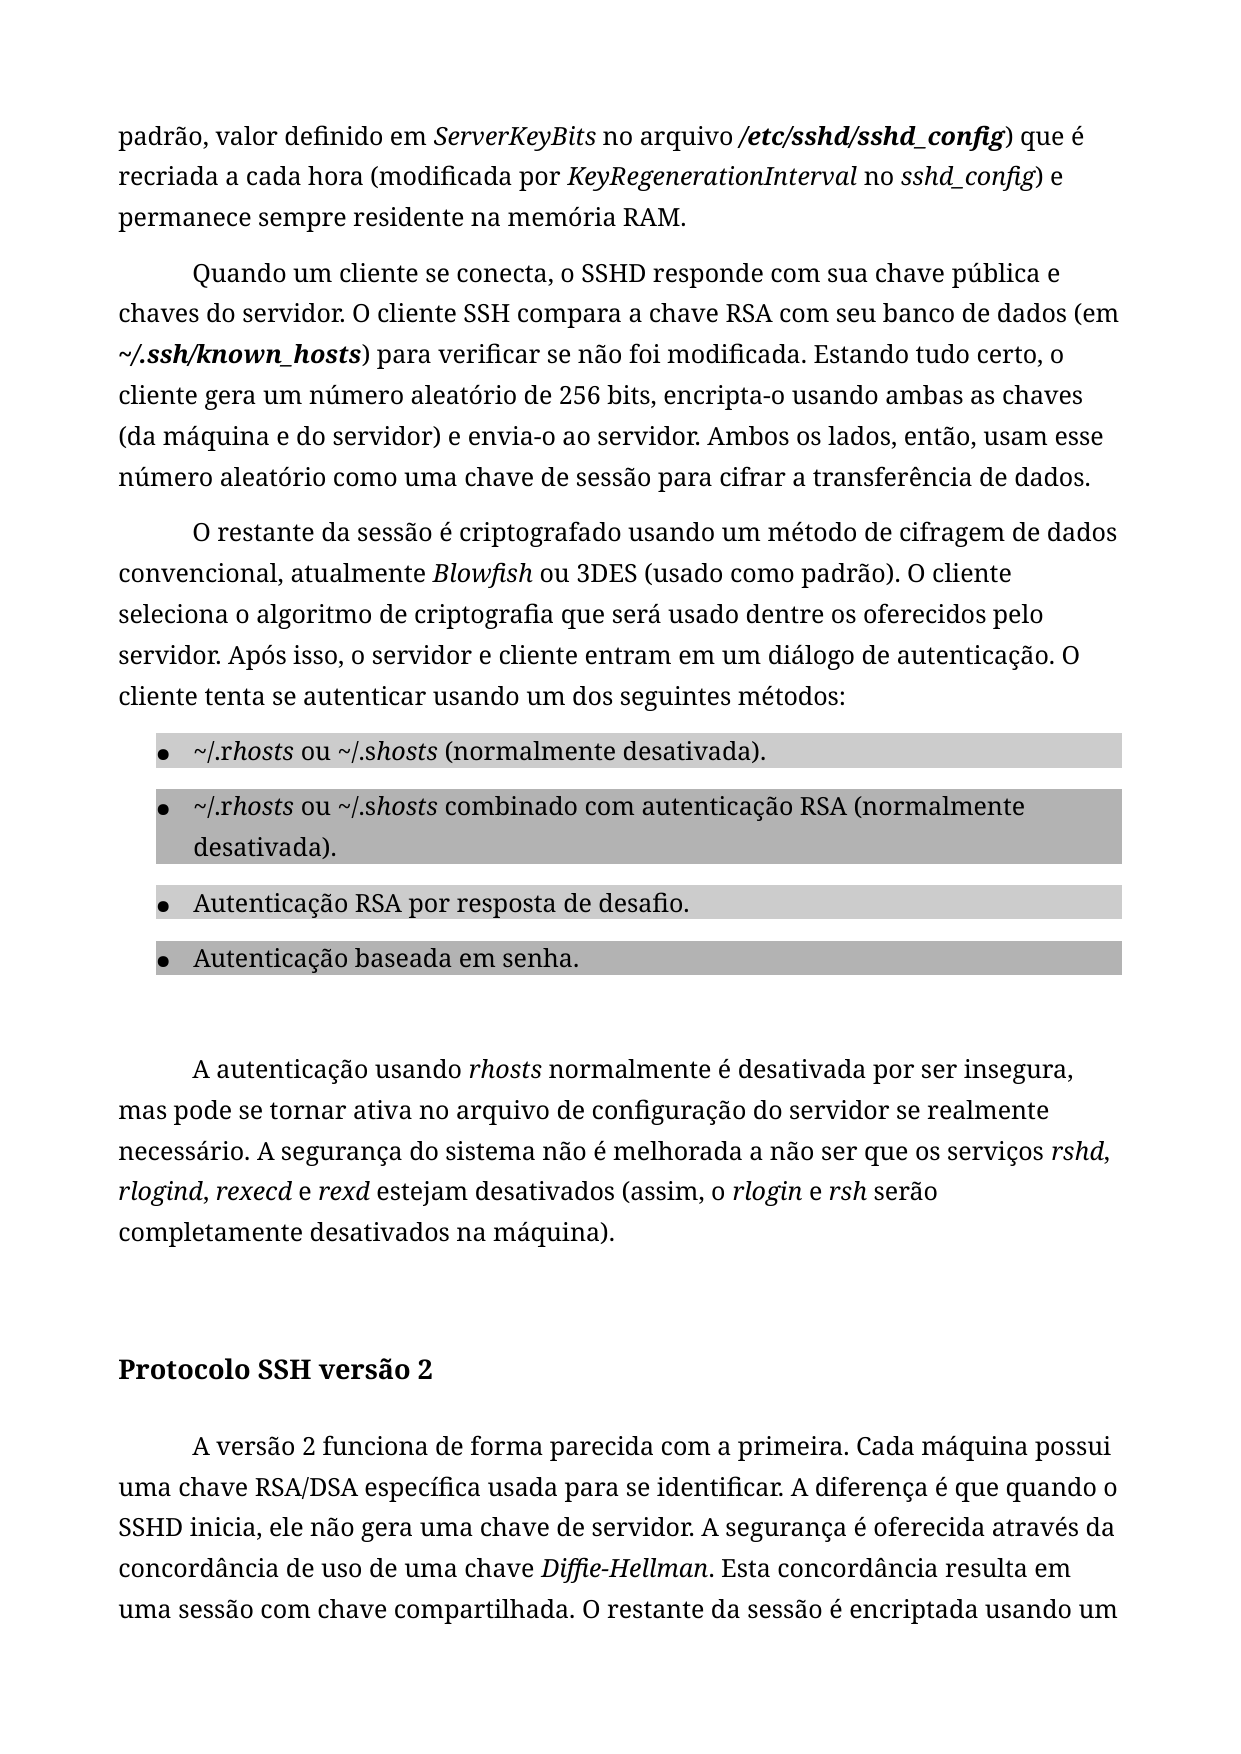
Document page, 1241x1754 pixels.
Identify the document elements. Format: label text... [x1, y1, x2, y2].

text O restante da sessão é criptografado usando um método de cifragem de dados convencional, atualmente Blowfish ou 3DES (usado como padrão). O cliente seleciona o algoritmo de criptografia que será usado dentre os oferecidos pelo servidor. Após isso, o servidor e cliente entram em um diálogo de autenticação. O cliente tenta se autenticar usando um dos seguintes métodos: [118, 515, 1122, 712]
text Quando um cliente se conecta, o SSHD responde com sua chave pública e chaves do servidor. O cliente SSH compara a chave RSA com seu banco de dados (em ~/.ssh/known_hosts) para verificar se não foi modificada. Estando tudo certo, o cliente gera um número aleatório de 256 bits, encripta-o usando ambas as chaves (da máquina e do servidor) e envia-o ao servidor. Ambos os lados, então, usam esse número aleatório como uma chave de sessão para cifrar a transferência de dados. [118, 255, 1122, 493]
subtitle Protocolo SSH versão 2 [118, 1350, 1122, 1387]
text A autenticação usando rhosts normalmente é desativada por ser insegura, mas pode se tornar ativa no arquivo de configuração do servidor se realmente necessário. A segurança do sistema não é melhorada a não ser que os serviços rshd, rlogind, rexecd e rexd estejam desativados (assim, o rlogin e rsh serão completamente desativados na máquina). [118, 1051, 1122, 1249]
list Autenticação RSA por resposta de desafio. [156, 885, 1122, 919]
list Autenticação baseada em senha. [156, 941, 1122, 975]
list ~/.rhosts ou ~/.shosts combinado com autenticação RSA (normalmente desativada). [156, 789, 1122, 864]
text padrão, valor definido em ServerKeyBits no arquivo /etc/sshd/sshd_config) que é recriada a cada hora (modificada por KeyRegenerationInterval no sshd_config) e permanece sempre residente na memória RAM. [118, 118, 1122, 234]
text A versão 2 funciona de forma parecida com a primeira. Cada máquina possui uma chave RSA/DSA específica usada para se identificar. A diferença é que quando o SSHD inicia, ele não gera uma chave de servidor. A segurança é oferecida através da concordância de uso de uma chave Diffie-Hellman. Esta concordância resulta em uma sessão com chave compartilhada. O restante da sessão é encriptada usando um [118, 1428, 1122, 1626]
list ~/.rhosts ou ~/.shosts (normalmente desativada). [156, 733, 1122, 768]
